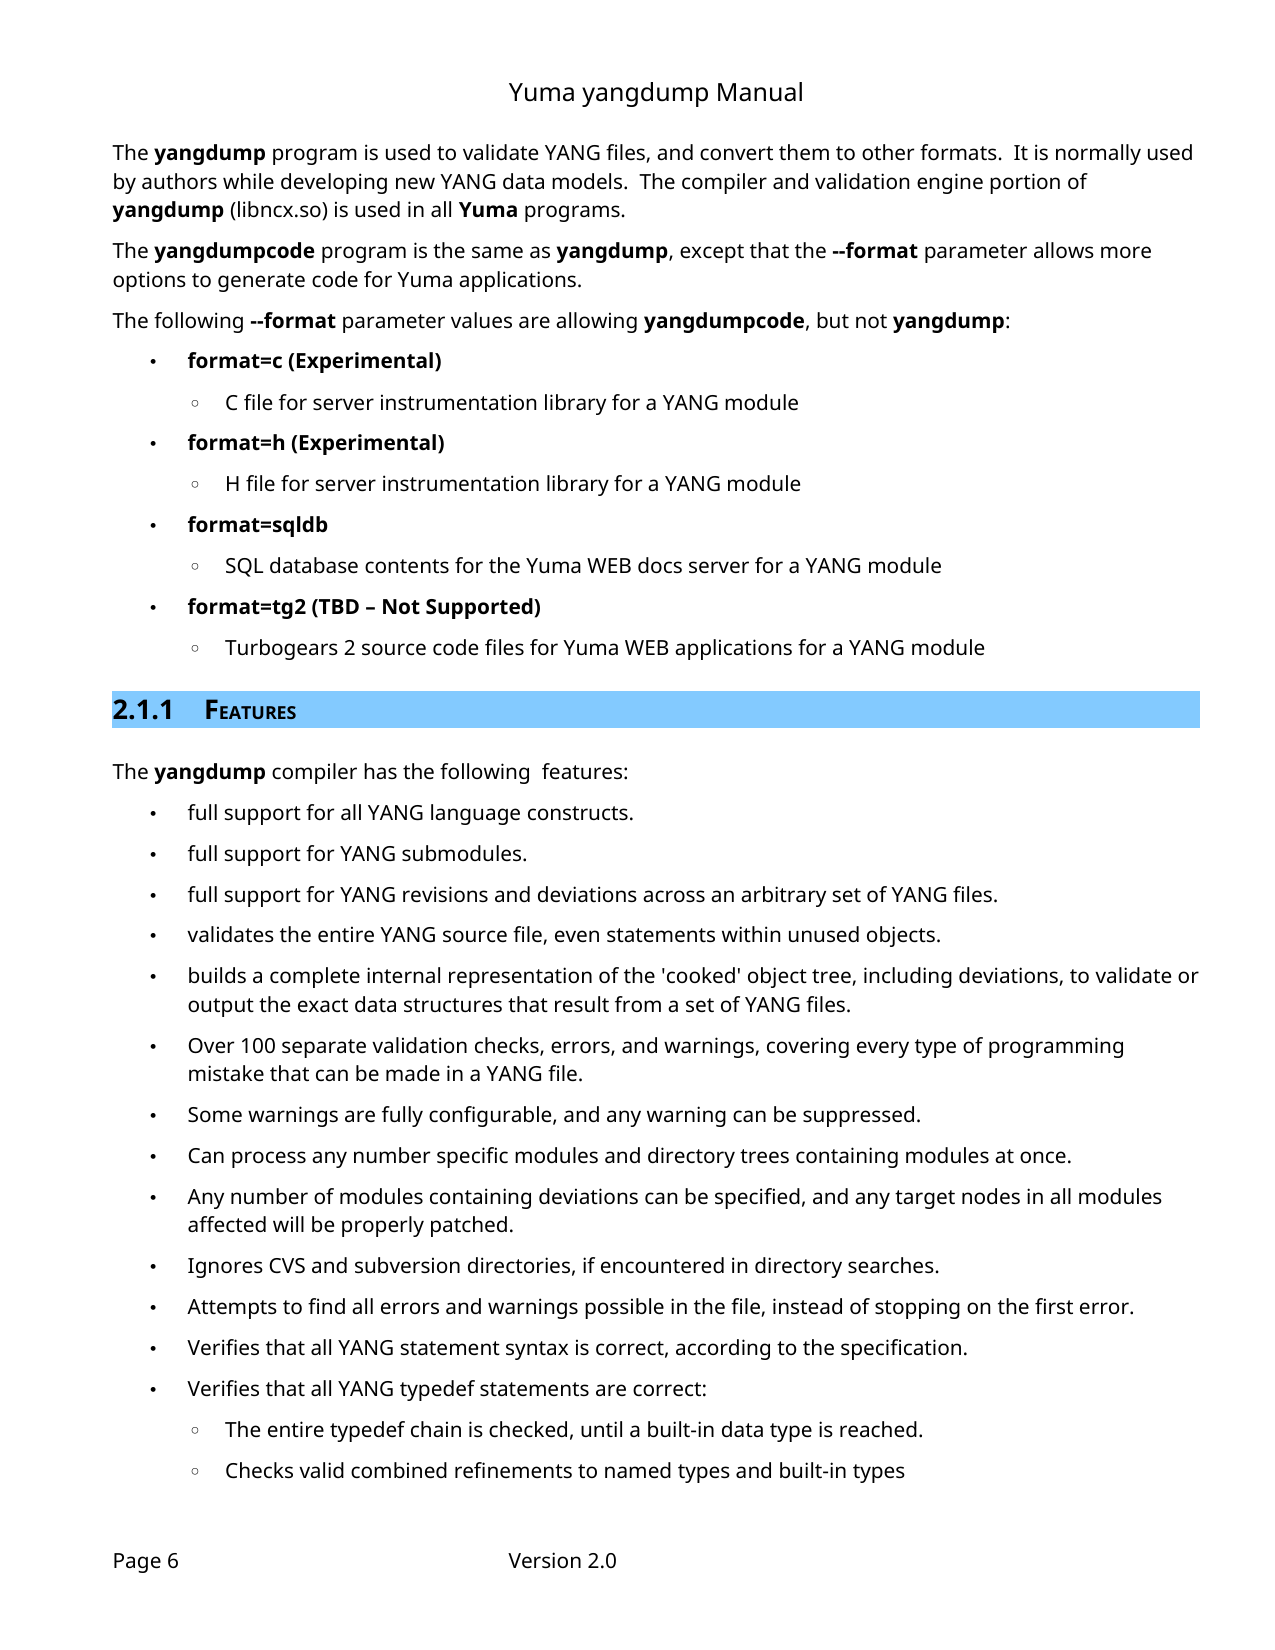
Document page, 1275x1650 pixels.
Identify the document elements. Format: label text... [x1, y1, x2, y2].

list builds a complete internal representation of the 'cooked' object tree, including deviations, to validate or output the exact data structures that result from a set of YANG files. [150, 962, 1200, 1018]
list full support for YANG submodules. [150, 839, 1200, 867]
list validates the entire YANG source file, even statements within unused objects. [150, 921, 1200, 949]
list Can process any number specific modules and directory trees containing modules at once. [150, 1141, 1200, 1170]
list Verifies that all YANG typedef statements are correct: [150, 1374, 1200, 1403]
list Verifies that all YANG statement syntax is correct, according to the specification. [150, 1333, 1200, 1362]
text The yangdumpcode program is the same as yangdump, except that the --format parameter allows more options to generate code for Yuma applications. [112, 236, 1200, 293]
list Over 100 separate validation checks, errors, and warnings, covering every type of programming mistake that can be made in a YANG file. [150, 1031, 1200, 1088]
list Checks valid combined refinements to named types and built-in types [187, 1456, 1200, 1485]
list Turbogears 2 source code files for Yuma WEB applications for a YANG module [187, 633, 1200, 662]
list Ignores CVS and subversion directories, if encountered in directory searches. [150, 1252, 1200, 1280]
list Some warnings are fully configurable, and any warning can be suppressed. [150, 1100, 1200, 1129]
subtitle Features [112, 691, 1200, 728]
list SQL database contents for the Yuma WEB docs server for a YANG module [187, 551, 1200, 580]
text The yangdump program is used to validate YANG files, and convert them to other formats. It is normally used by authors while developing new YANG data models. The compiler and validation engine portion of yangdump (libncx.so) is used in all Yuma programs. [112, 138, 1200, 224]
list format=tg2 (TBD – Not Supported) [150, 592, 1200, 621]
list format=h (Experimental) [150, 428, 1200, 457]
list Attempts to find all errors and warnings possible in the file, instead of stopping on the first error. [150, 1292, 1200, 1321]
list H file for server instrumentation library for a YANG module [187, 469, 1200, 498]
list format=sqldb [150, 510, 1200, 539]
text The yangdump compiler has the following features: [112, 757, 1200, 785]
list The entire typedef chain is checked, until a built-in data type is reached. [187, 1415, 1200, 1444]
list full support for all YANG language constructs. [150, 798, 1200, 826]
list C file for server instrumentation library for a YANG module [187, 388, 1200, 416]
list Any number of modules containing deviations can be specified, and any target nodes in all modules affected will be properly patched. [150, 1182, 1200, 1239]
list format=c (Experimental) [150, 347, 1200, 375]
list full support for YANG revisions and deviations across an arbitrary set of YANG files. [150, 880, 1200, 908]
text The following --format parameter values are allowing yangdumpcode, but not yangdump: [112, 306, 1200, 334]
